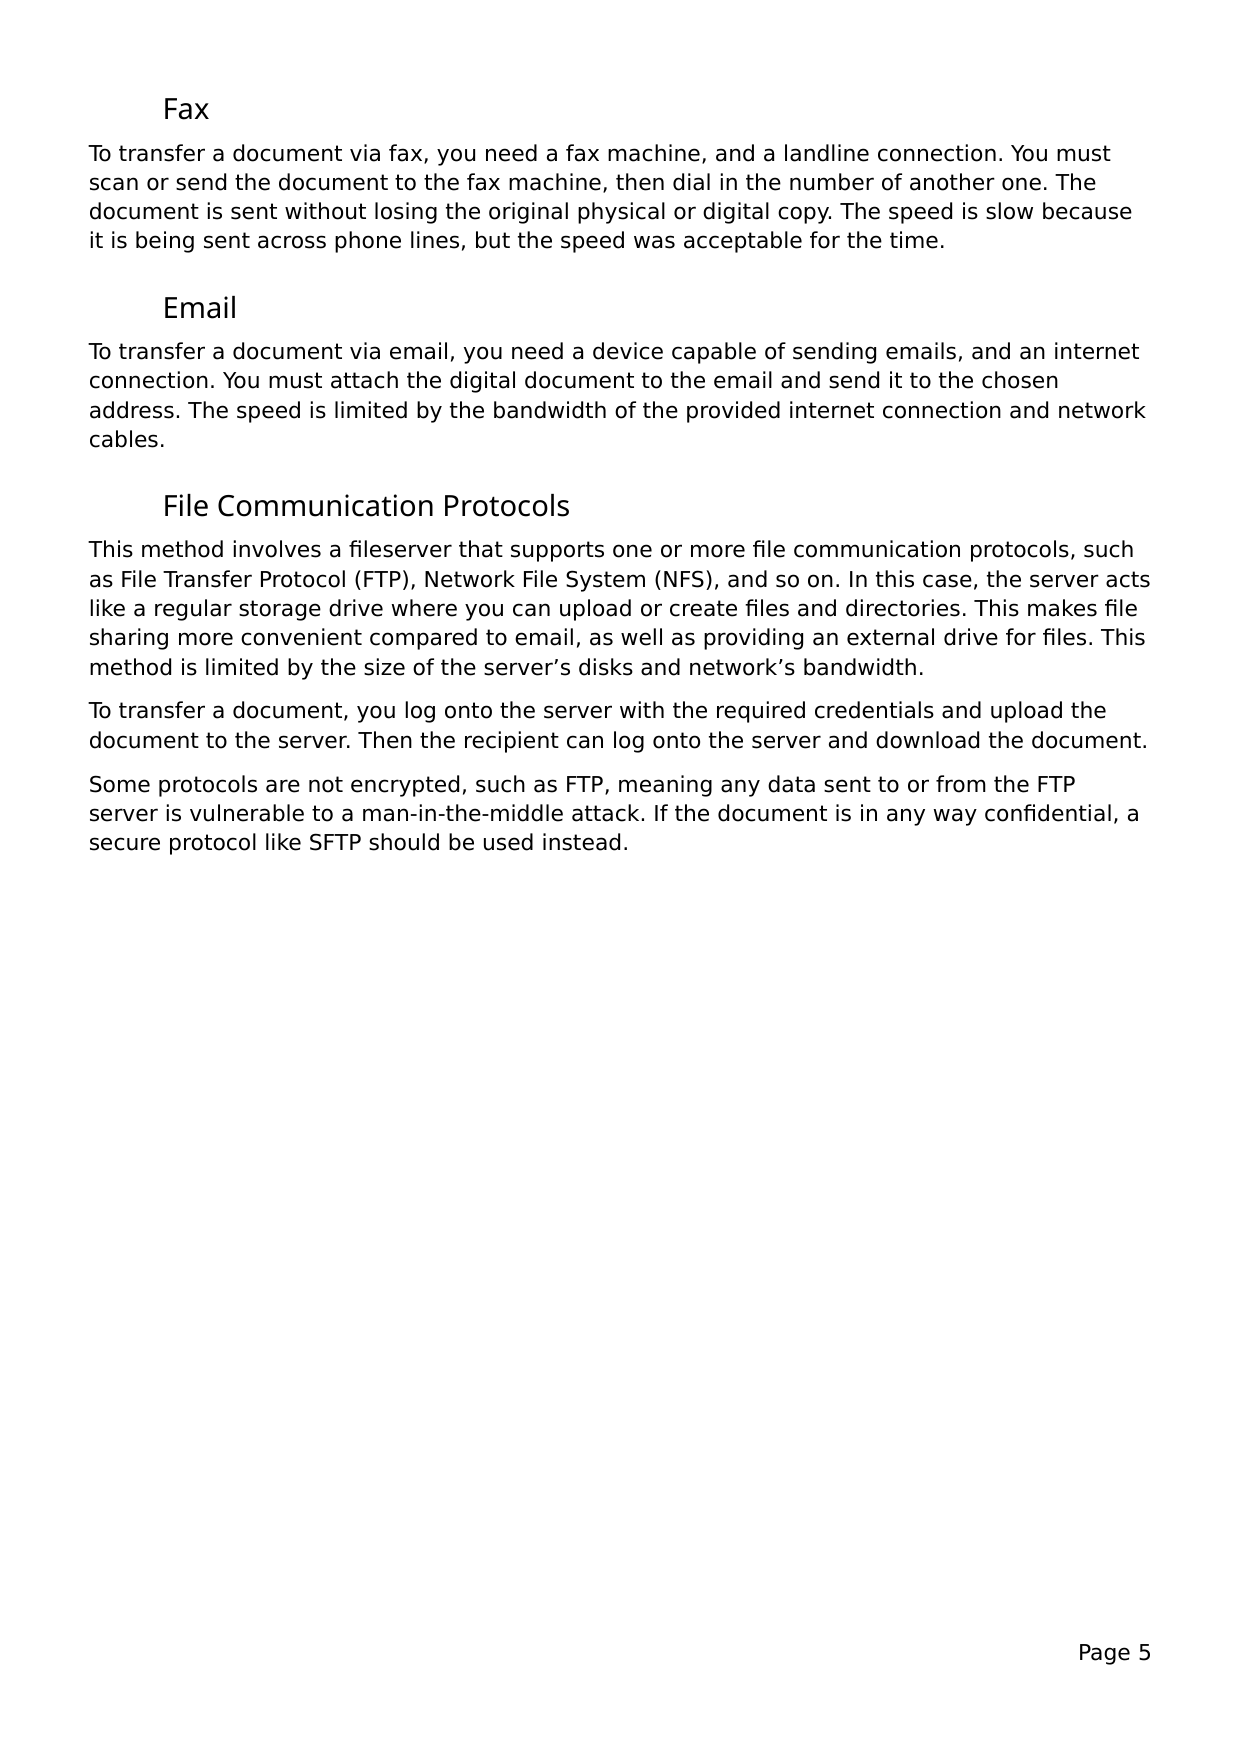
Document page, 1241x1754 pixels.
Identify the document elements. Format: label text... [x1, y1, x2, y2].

subtitle File Communication Protocols [88, 485, 1152, 525]
subtitle Fax [88, 88, 1152, 128]
text This method involves a fileserver that supports one or more file communication protocols, such as File Transfer Protocol (FTP), Network File System (NFS), and so on. In this case, the server acts like a regular storage drive where you can upload or create files and directories. This makes file sharing more convenient compared to email, as well as providing an external drive for files. This method is limited by the size of the server’s disks and network’s bandwidth. [88, 538, 1152, 680]
text To transfer a document via fax, you need a fax machine, and a landline connection. You must scan or send the document to the fax machine, then dial in the number of another one. The document is sent without losing the original physical or digital copy. The speed is slow because it is being sent across phone lines, but the speed was acceptable for the time. [88, 141, 1152, 254]
text To transfer a document via email, you need a device capable of sending emails, and an internet connection. You must attach the digital document to the email and send it to the chosen address. The speed is limited by the bandwidth of the provided internet connection and network cables. [88, 339, 1152, 452]
text Some protocols are not encrypted, such as FTP, meaning any data sent to or from the FTP server is vulnerable to a man-in-the-middle attack. If the document is in any way confidential, a secure protocol like SFTP should be used instead. [88, 772, 1152, 856]
subtitle Email [88, 287, 1152, 327]
text To transfer a document, you log onto the server with the required credentials and upload the document to the server. Then the recipient can log onto the server and download the document. [88, 698, 1152, 753]
